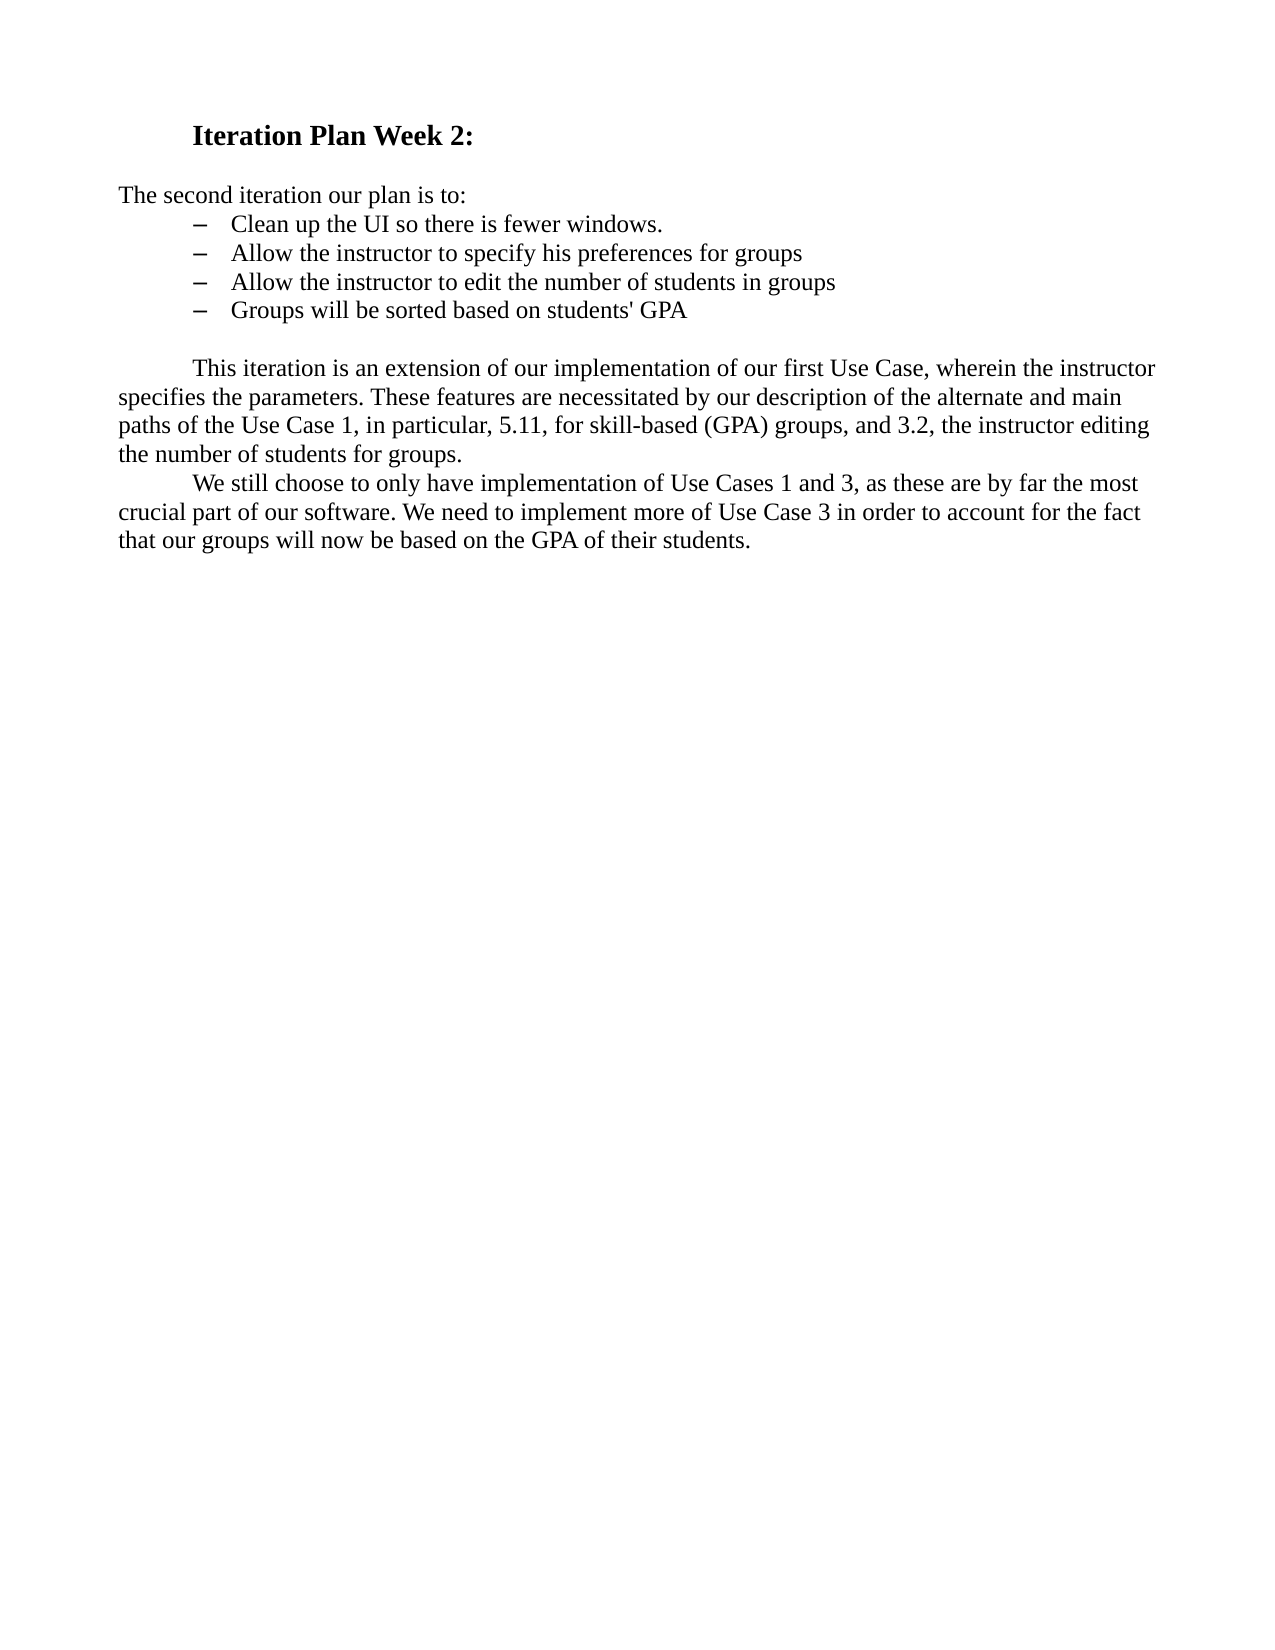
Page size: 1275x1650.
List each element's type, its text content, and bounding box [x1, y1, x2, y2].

list Allow the instructor to specify his preferences for groups [193, 238, 1157, 267]
list Groups will be sorted based on students' GPA [193, 295, 1157, 324]
text We still choose to only have implementation of Use Cases 1 and 3, as these are by far the most crucial part of our software. We need to implement more of Use Case 3 in order to account for the fact that our groups will now be based on the GPA of their students. [118, 468, 1157, 554]
list Allow the instructor to edit the number of students in groups [193, 267, 1157, 295]
text Iteration Plan Week 2: [118, 118, 1157, 152]
list Clean up the UI so there is fewer windows. [193, 209, 1157, 238]
text The second iteration our plan is to: [118, 180, 1157, 209]
text This iteration is an extension of our implementation of our first Use Case, wherein the instructor specifies the parameters. These features are necessitated by our description of the alternate and main paths of the Use Case 1, in particular, 5.11, for skill-based (GPA) groups, and 3.2, the instructor editing the number of students for groups. [118, 353, 1157, 468]
